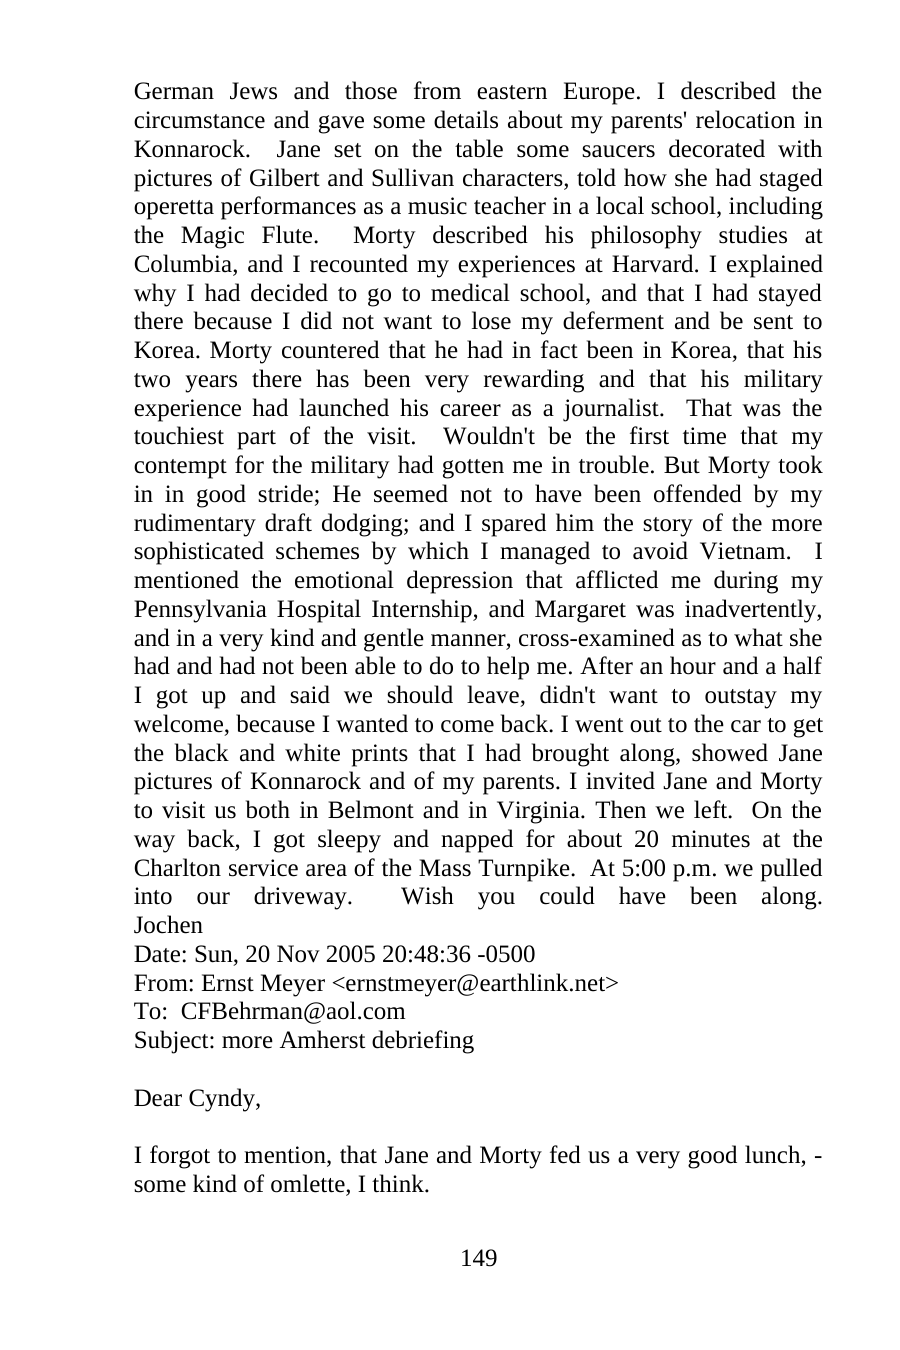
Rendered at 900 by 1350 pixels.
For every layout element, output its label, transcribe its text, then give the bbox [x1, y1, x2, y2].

text From: Ernst Meyer <ernstmeyer@earthlink.net> [133, 968, 823, 996]
text I forgot to mention, that Jane and Morty fed us a very good lunch, - some kind of omlette, I think. [133, 1140, 823, 1198]
text Subject: more Amherst debriefing [133, 1025, 823, 1054]
text Date: Sun, 20 Nov 2005 20:48:36 -0500 [133, 939, 823, 968]
text To: CFBehrman@aol.com [133, 996, 823, 1025]
text German Jews and those from eastern Europe. I described the circumstance and gave some details about my parents' relocation in Konnarock. Jane set on the table some saucers decorated with pictures of Gilbert and Sullivan characters, told how she had staged operetta performances as a music teacher in a local school, including the Magic Flute. Morty described his philosophy studies at Columbia, and I recounted my experiences at Harvard. I explained why I had decided to go to medical school, and that I had stayed there because I did not want to lose my deferment and be sent to Korea. Morty countered that he had in fact been in Korea, that his two years there has been very rewarding and that his military experience had launched his career as a journalist. That was the touchiest part of the visit. Wouldn't be the first time that my contempt for the military had gotten me in trouble. But Morty took in in good stride; He seemed not to have been offended by my rudimentary draft dodging; and I spared him the story of the more sophisticated schemes by which I managed to avoid Vietnam. I mentioned the emotional depression that afflicted me during my Pennsylvania Hospital Internship, and Margaret was inadvertently, and in a very kind and gentle manner, cross-examined as to what she had and had not been able to do to help me. After an hour and a half I got up and said we should leave, didn't want to outstay my welcome, because I wanted to come back. I went out to the car to get the black and white prints that I had brought along, showed Jane pictures of Konnarock and of my parents. I invited Jane and Morty to visit us both in Belmont and in Virginia. Then we left. On the way back, I got sleepy and napped for about 20 minutes at the Charlton service area of the Mass Turnpike. At 5:00 p.m. we pulled into our driveway. Wish you could have been along. Jochen [133, 76, 823, 939]
text Dear Cyndy, [133, 1083, 823, 1111]
